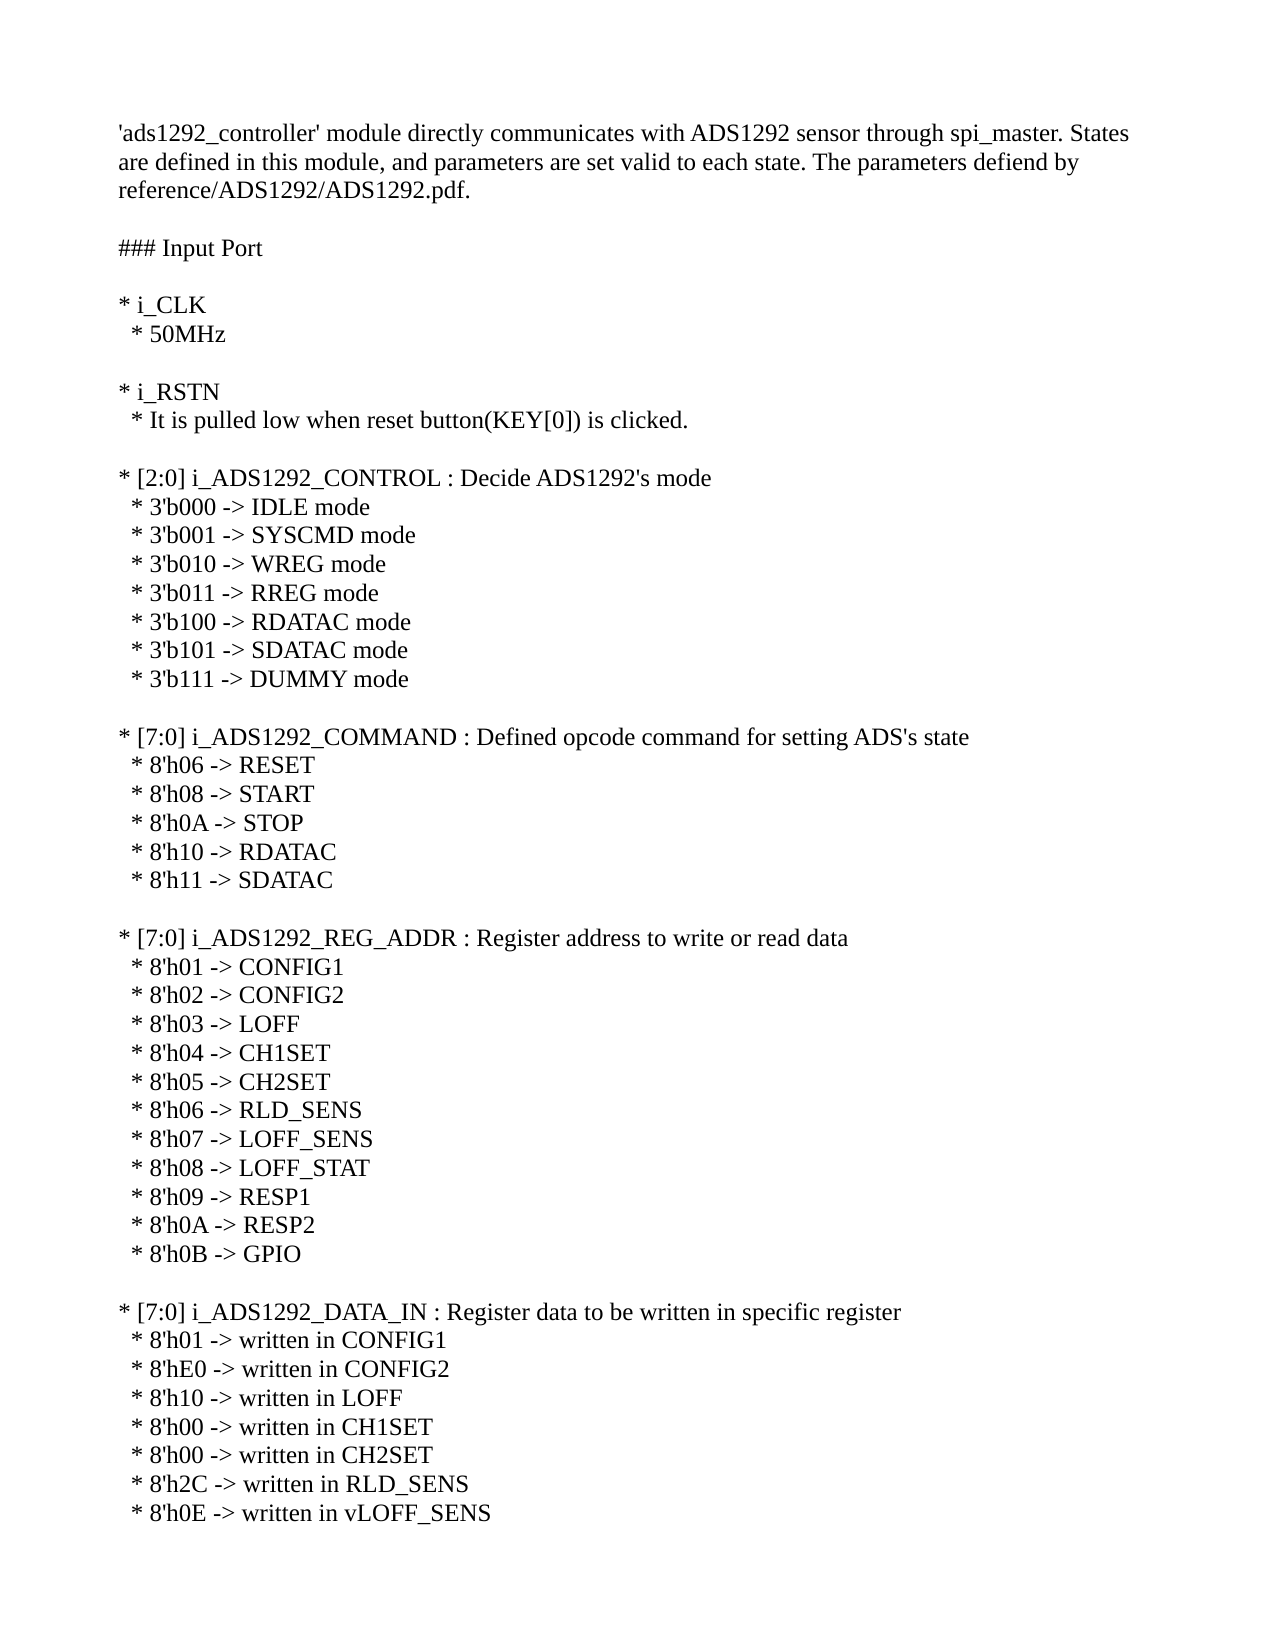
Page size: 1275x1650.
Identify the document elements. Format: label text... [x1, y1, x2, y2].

text * 8'h08 -> START [118, 779, 1157, 808]
text * 3'b100 -> RDATAC mode [118, 607, 1157, 636]
text 'ads1292_controller' module directly communicates with ADS1292 sensor through spi_master. States are defined in this module, and parameters are set valid to each state. The parameters defiend by reference/ADS1292/ADS1292.pdf. [118, 118, 1157, 204]
text * 8'h10 -> RDATAC [118, 837, 1157, 866]
text * 8'h11 -> SDATAC [118, 866, 1157, 894]
text * 8'h00 -> written in CH1SET [118, 1412, 1157, 1441]
text * 8'h01 -> CONFIG1 [118, 952, 1157, 981]
text * [2:0] i_ADS1292_CONTROL : Decide ADS1292's mode [118, 463, 1157, 492]
text * 8'h0E -> written in vLOFF_SENS [118, 1498, 1157, 1527]
text * 8'h10 -> written in LOFF [118, 1383, 1157, 1412]
text ### Input Port [118, 233, 1157, 262]
text * 8'h05 -> CH2SET [118, 1067, 1157, 1096]
text * 8'h08 -> LOFF_STAT [118, 1153, 1157, 1182]
text * 8'h06 -> RESET [118, 751, 1157, 779]
text * [7:0] i_ADS1292_COMMAND : Defined opcode command for setting ADS's state [118, 722, 1157, 751]
text * 3'b101 -> SDATAC mode [118, 636, 1157, 664]
text * 3'b000 -> IDLE mode [118, 492, 1157, 521]
text * 8'h06 -> RLD_SENS [118, 1096, 1157, 1124]
text * 8'h01 -> written in CONFIG1 [118, 1326, 1157, 1354]
text * 8'h02 -> CONFIG2 [118, 981, 1157, 1009]
text * 3'b001 -> SYSCMD mode [118, 521, 1157, 549]
text * [7:0] i_ADS1292_DATA_IN : Register data to be written in specific register [118, 1297, 1157, 1326]
text * It is pulled low when reset button(KEY[0]) is clicked. [118, 406, 1157, 434]
text * 8'h2C -> written in RLD_SENS [118, 1469, 1157, 1498]
text * 3'b010 -> WREG mode [118, 549, 1157, 578]
text * 3'b111 -> DUMMY mode [118, 664, 1157, 693]
text * 8'h0A -> STOP [118, 808, 1157, 837]
text * [7:0] i_ADS1292_REG_ADDR : Register address to write or read data [118, 923, 1157, 952]
text * 50MHz [118, 319, 1157, 348]
text * 8'h0A -> RESP2 [118, 1211, 1157, 1239]
text * 3'b011 -> RREG mode [118, 578, 1157, 607]
text * 8'h0B -> GPIO [118, 1239, 1157, 1268]
text * 8'h09 -> RESP1 [118, 1182, 1157, 1211]
text * 8'h04 -> CH1SET [118, 1038, 1157, 1067]
text * 8'h00 -> written in CH2SET [118, 1441, 1157, 1469]
text * i_CLK [118, 291, 1157, 319]
text * 8'hE0 -> written in CONFIG2 [118, 1354, 1157, 1383]
text * 8'h07 -> LOFF_SENS [118, 1124, 1157, 1153]
text * i_RSTN [118, 377, 1157, 406]
text * 8'h03 -> LOFF [118, 1009, 1157, 1038]
